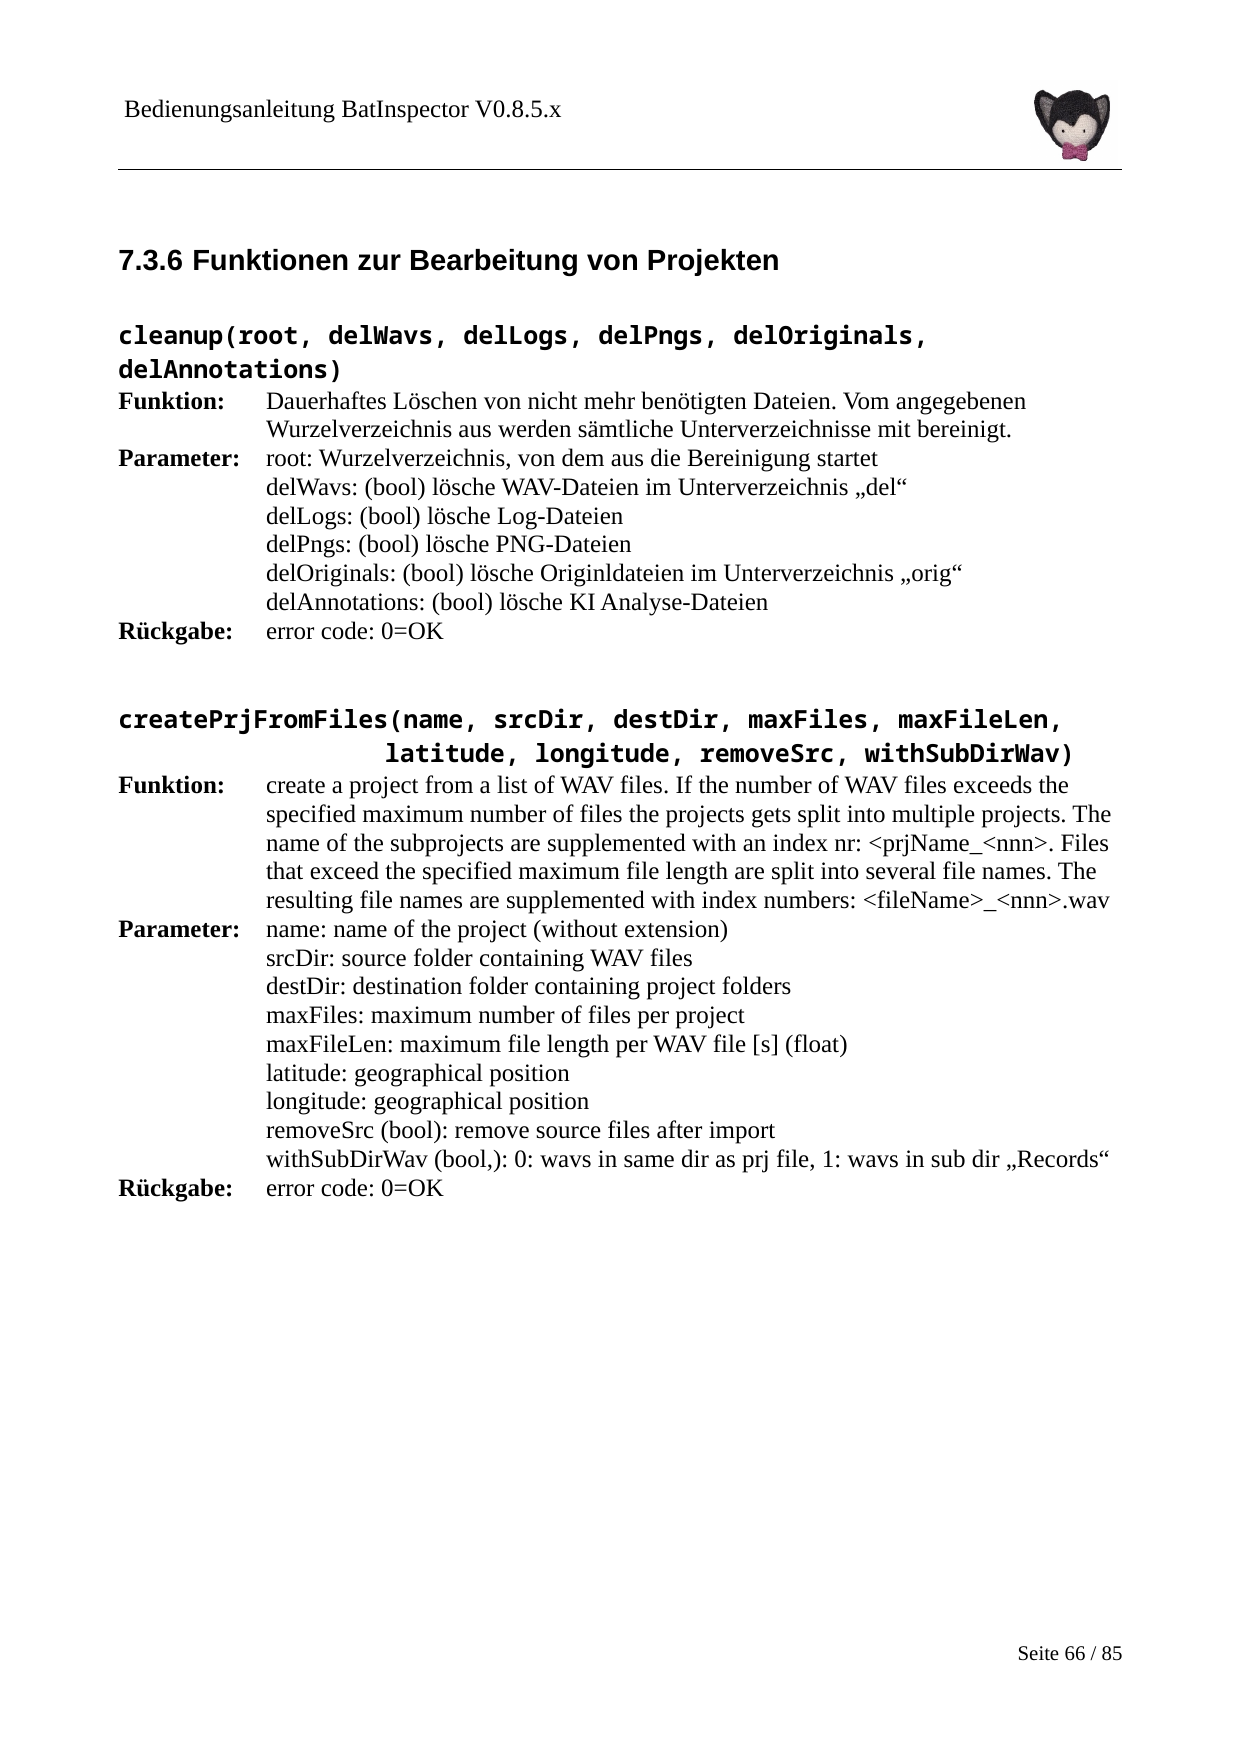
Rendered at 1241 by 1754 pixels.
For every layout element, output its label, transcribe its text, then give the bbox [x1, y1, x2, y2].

text Funktion: Dauerhaftes Löschen von nicht mehr benötigten Dateien. Vom angegebenen Wurzelverzeichnis aus werden sämtliche Unterverzeichnisse mit bereinigt. [118, 386, 1122, 443]
text cleanup(root, delWavs, delLogs, delPngs, delOriginals, delAnnotations) [118, 318, 1122, 386]
text Funktion: create a project from a list of WAV files. If the number of WAV files exceeds the specified maximum number of files the projects gets split into multiple projects. The name of the subprojects are supplemented with an index nr: <prjName_<nnn>. Files that exceed the specified maximum file length are split into several file names. The resulting file names are supplemented with index numbers: <fileName>_<nnn>.wav [118, 770, 1122, 914]
text Rückgabe: error code: 0=OK [118, 616, 1122, 644]
text Parameter: name: name of the project (without extension) srcDir: source folder containing WAV files destDir: destination folder containing project folders maxFiles: maximum number of files per project maxFileLen: maximum file length per WAV file [s] (float) latitude: geographical position longitude: geographical position removeSrc (bool): remove source files after import withSubDirWav (bool,): 0: wavs in same dir as prj file, 1: wavs in sub dir „Records“ Rückgabe: error code: 0=OK [118, 914, 1122, 1201]
text Parameter: root: Wurzelverzeichnis, von dem aus die Bereinigung startet delWavs: (bool) lösche WAV-Dateien im Unterverzeichnis „del“ [118, 443, 1122, 501]
picture [1030, 80, 1119, 169]
subtitle Funktionen zur Bearbeitung von Projekten [118, 243, 1122, 276]
text delLogs: (bool) lösche Log-Dateien delPngs: (bool) lösche PNG-Dateien delOriginals: (bool) lösche Originldateien im Unterverzeichnis „orig“ delAnnotations: (bool) lösche KI Analyse-Dateien [118, 501, 1122, 616]
text createPrjFromFiles(name, srcDir, destDir, maxFiles, maxFileLen, latitude, longitude, removeSrc, withSubDirWav) [118, 702, 1122, 770]
